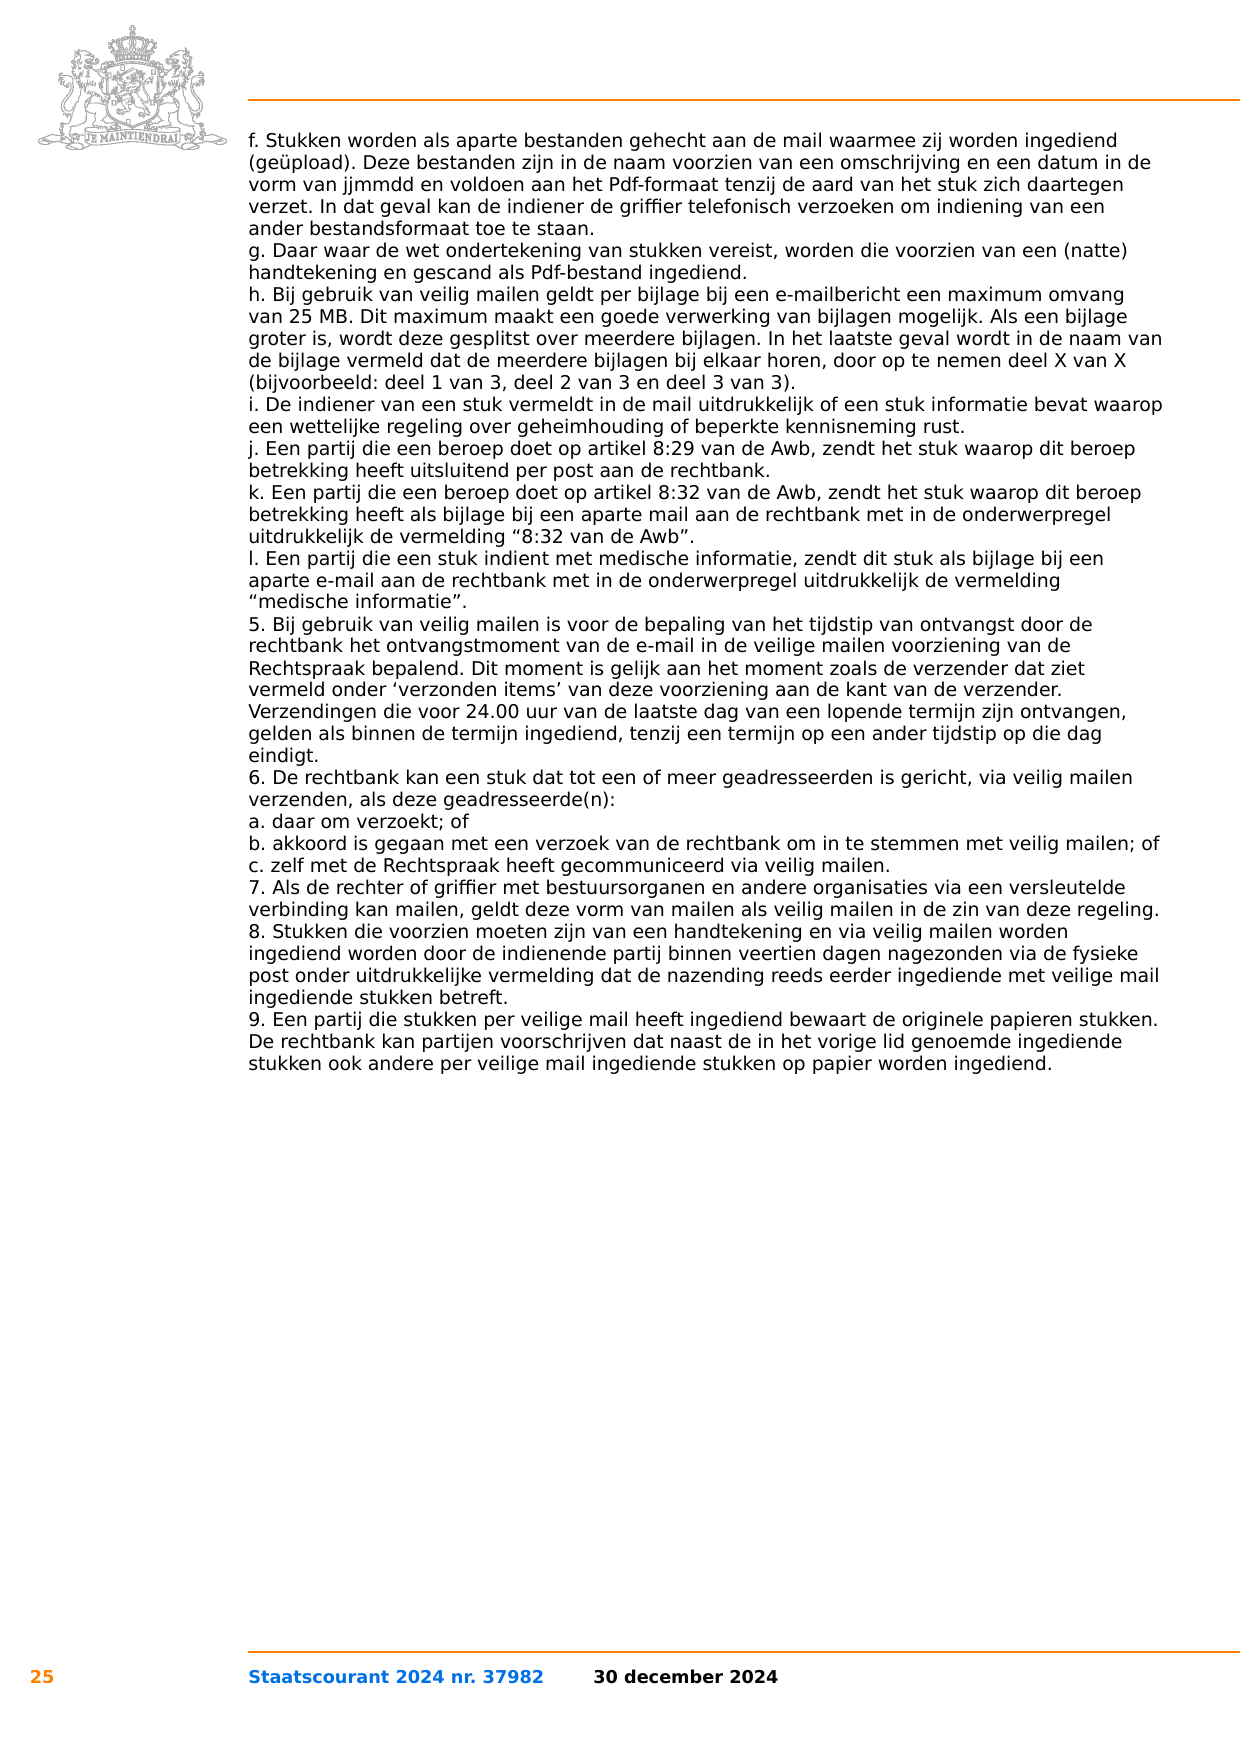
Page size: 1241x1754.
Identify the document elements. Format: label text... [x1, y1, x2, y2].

text i. De indiener van een stuk vermeldt in de mail uitdrukkelijk of een stuk informatie bevat waarop een wettelijke regeling over geheimhouding of beperkte kennisneming rust. [248, 394, 1163, 438]
picture [38, 25, 227, 150]
text b. akkoord is gegaan met een verzoek van de rechtbank om in te stemmen met veilig mailen; of [248, 833, 1163, 855]
text 5. Bij gebruik van veilig mailen is voor de bepaling van het tijdstip van ontvangst door de rechtbank het ontvangstmoment van de e-mail in de veilige mailen voorziening van de Rechtspraak bepalend. Dit moment is gelijk aan het moment zoals de verzender dat ziet vermeld onder ‘verzonden items’ van deze voorziening aan de kant van de verzender. Verzendingen die voor 24.00 uur van de laatste dag van een lopende termijn zijn ontvangen, gelden als binnen de termijn ingediend, tenzij een termijn op een ander tijdstip op die dag eindigt. [248, 613, 1163, 767]
text f. Stukken worden als aparte bestanden gehecht aan de mail waarmee zij worden ingediend (geüpload). Deze bestanden zijn in de naam voorzien van een omschrijving en een datum in de vorm van jjmmdd en voldoen aan het Pdf-formaat tenzij de aard van het stuk zich daartegen verzet. In dat geval kan de indiener de griffier telefonisch verzoeken om indiening van een ander bestandsformaat toe te staan. [248, 130, 1163, 240]
text 8. Stukken die voorzien moeten zijn van een handtekening en via veilig mailen worden ingediend worden door de indienende partij binnen veertien dagen nagezonden via de fysieke post onder uitdrukkelijke vermelding dat de nazending reeds eerder ingediende met veilige mail ingediende stukken betreft. [248, 921, 1163, 1009]
text 9. Een partij die stukken per veilige mail heeft ingediend bewaart de originele papieren stukken. De rechtbank kan partijen voorschrijven dat naast de in het vorige lid genoemde ingediende stukken ook andere per veilige mail ingediende stukken op papier worden ingediend. [248, 1009, 1163, 1075]
text k. Een partij die een beroep doet op artikel 8:32 van de Awb, zendt het stuk waarop dit beroep betrekking heeft als bijlage bij een aparte mail aan de rechtbank met in de onderwerpregel uitdrukkelijk de vermelding “8:32 van de Awb”. [248, 482, 1163, 547]
text j. Een partij die een beroep doet op artikel 8:29 van de Awb, zendt het stuk waarop dit beroep betrekking heeft uitsluitend per post aan de rechtbank. [248, 438, 1163, 482]
text c. zelf met de Rechtspraak heeft gecommuniceerd via veilig mailen. [248, 855, 1163, 877]
text 6. De rechtbank kan een stuk dat tot een of meer geadresseerden is gericht, via veilig mailen verzenden, als deze geadresseerde(n): [248, 767, 1163, 811]
text g. Daar waar de wet ondertekening van stukken vereist, worden die voorzien van een (natte) handtekening en gescand als Pdf-bestand ingediend. [248, 240, 1163, 284]
text h. Bij gebruik van veilig mailen geldt per bijlage bij een e-mailbericht een maximum omvang van 25 MB. Dit maximum maakt een goede verwerking van bijlagen mogelijk. Als een bijlage groter is, wordt deze gesplitst over meerdere bijlagen. In het laatste geval wordt in de naam van de bijlage vermeld dat de meerdere bijlagen bij elkaar horen, door op te nemen deel X van X (bijvoorbeeld: deel 1 van 3, deel 2 van 3 en deel 3 van 3). [248, 284, 1163, 394]
text l. Een partij die een stuk indient met medische informatie, zendt dit stuk als bijlage bij een aparte e-mail aan de rechtbank met in de onderwerpregel uitdrukkelijk de vermelding “medische informatie”. [248, 547, 1163, 613]
text 7. Als de rechter of griffier met bestuursorganen en andere organisaties via een versleutelde verbinding kan mailen, geldt deze vorm van mailen als veilig mailen in de zin van deze regeling. [248, 877, 1163, 921]
text a. daar om verzoekt; of [248, 811, 1163, 833]
